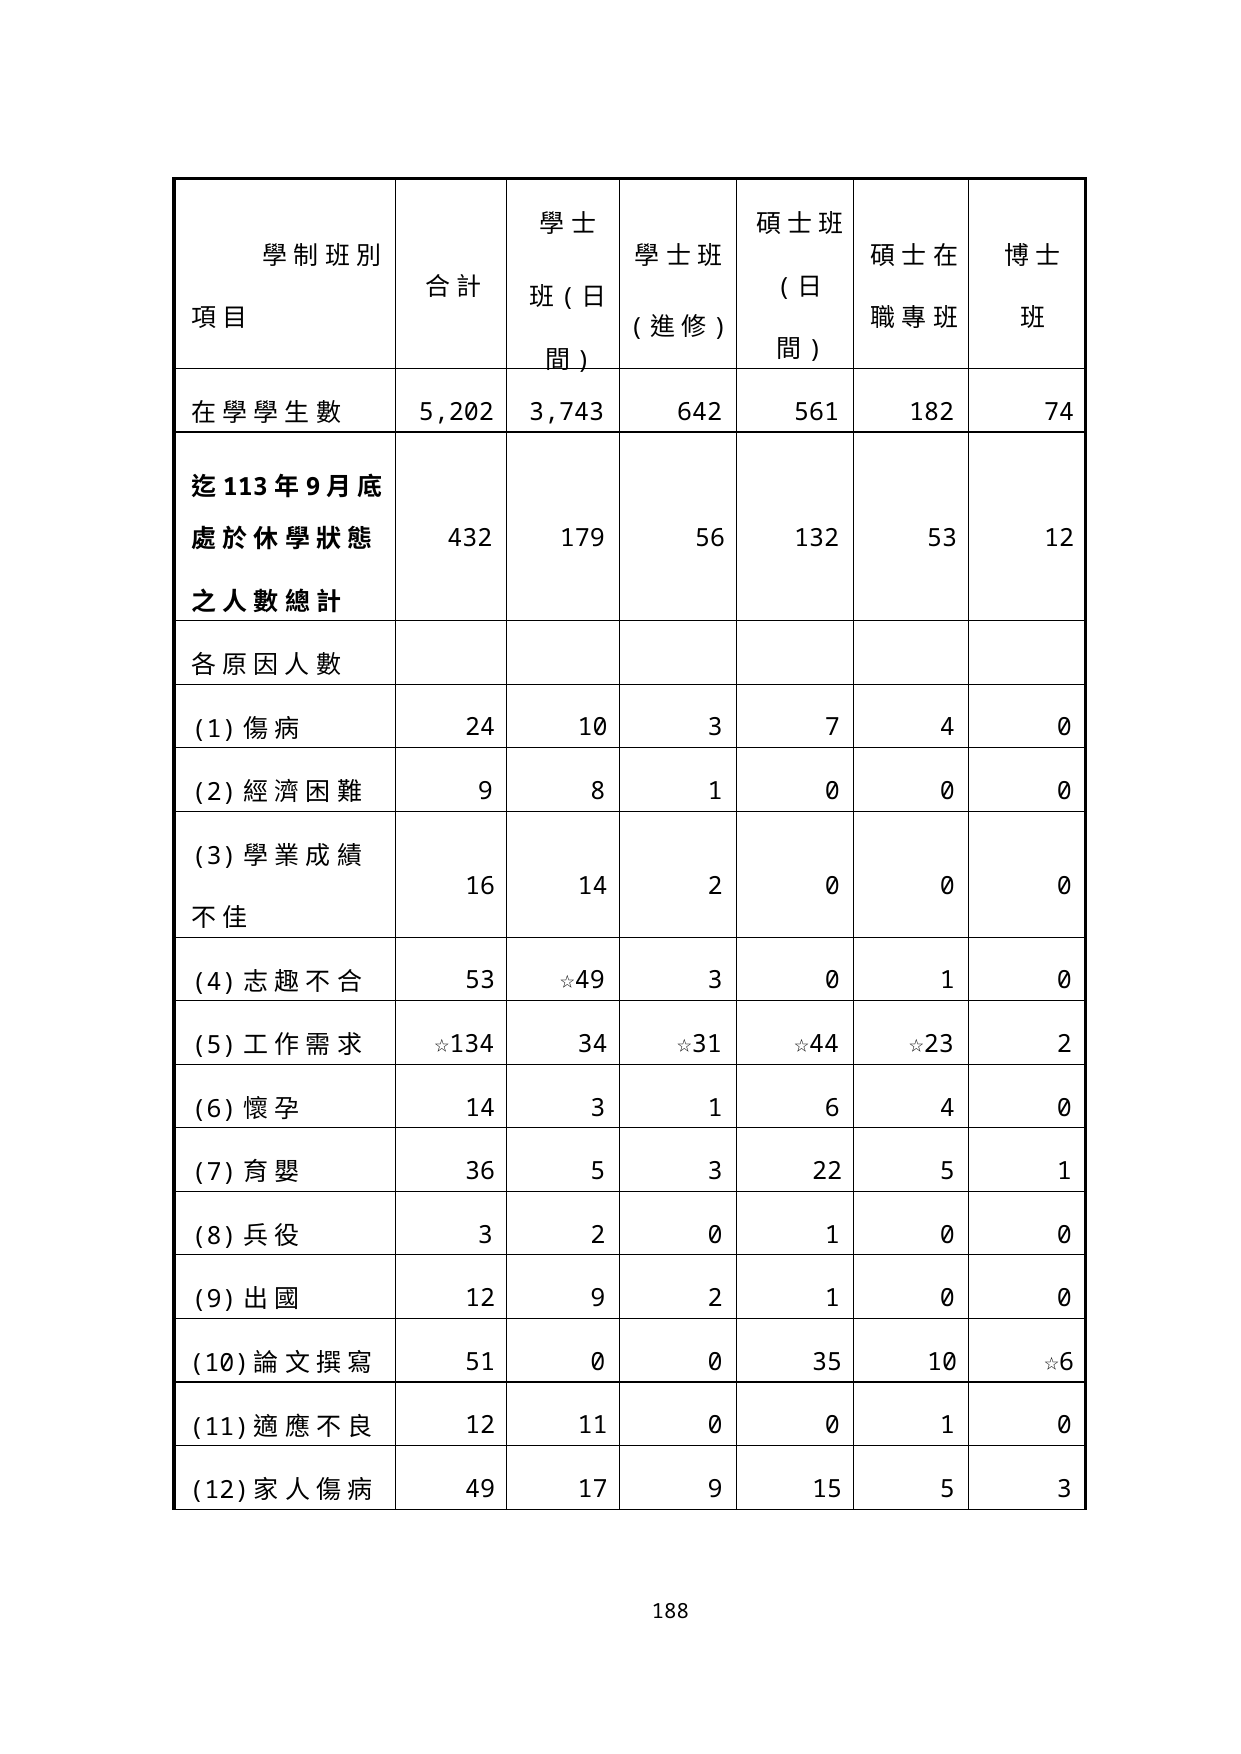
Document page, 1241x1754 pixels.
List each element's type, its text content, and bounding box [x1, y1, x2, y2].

table_cell 迄113年9月底處於休學狀態之人數總計 [176, 433, 395, 620]
table_cell 36 [396, 1128, 506, 1191]
table_cell 132 [737, 433, 853, 620]
table_cell 49 [396, 1446, 506, 1508]
table_cell 0 [969, 1065, 1084, 1127]
table_cell 5 [854, 1446, 968, 1508]
table_cell 12 [969, 433, 1084, 620]
table_cell 6 [737, 1065, 853, 1127]
table_header 碩士班(日間) [737, 180, 853, 368]
table_header 博士班 [969, 180, 1084, 368]
table_cell 0 [854, 748, 968, 811]
table_cell 7 [737, 685, 853, 747]
table_cell 10 [507, 685, 619, 747]
table_cell 0 [969, 938, 1084, 1000]
table_cell 74 [969, 369, 1084, 431]
table_cell ☆23 [854, 1001, 968, 1064]
table_cell 在學學生數 [176, 369, 395, 431]
table_header 學制班別 項目 [176, 180, 395, 368]
table_cell 9 [396, 748, 506, 811]
table_cell 1 [737, 1192, 853, 1254]
table_cell (11)適應不良 [176, 1383, 395, 1445]
table_cell 3 [620, 938, 736, 1000]
table_cell 16 [396, 812, 506, 937]
table_cell ☆134 [396, 1001, 506, 1064]
table_cell 432 [396, 433, 506, 620]
table_cell (10)論文撰寫 [176, 1319, 395, 1381]
table_cell [969, 621, 1084, 683]
table_cell 12 [396, 1383, 506, 1445]
table_header 學士班(日間) [507, 180, 619, 368]
table_cell [737, 621, 853, 683]
table_cell (8)兵役 [176, 1192, 395, 1254]
table_cell (9)出國 [176, 1255, 395, 1318]
table_cell 0 [620, 1192, 736, 1254]
table_cell 51 [396, 1319, 506, 1381]
table_cell (3)學業成績不佳 [176, 812, 395, 937]
table_cell ☆49 [507, 938, 619, 1000]
table_cell 53 [396, 938, 506, 1000]
table_cell 22 [737, 1128, 853, 1191]
table_cell (7)育嬰 [176, 1128, 395, 1191]
table_cell (1)傷病 [176, 685, 395, 747]
table_cell 5 [507, 1128, 619, 1191]
table_cell 0 [969, 1255, 1084, 1318]
table_cell 34 [507, 1001, 619, 1064]
table_cell 5 [854, 1128, 968, 1191]
table_cell 1 [969, 1128, 1084, 1191]
table_cell 3 [620, 685, 736, 747]
table_cell [396, 621, 506, 683]
table_cell 12 [396, 1255, 506, 1318]
table_cell 1 [620, 748, 736, 811]
table_cell 3 [969, 1446, 1084, 1508]
table_cell 17 [507, 1446, 619, 1508]
table_cell 0 [737, 1383, 853, 1445]
table_cell 5,202 [396, 369, 506, 431]
table_cell 14 [396, 1065, 506, 1127]
table_cell 0 [969, 1383, 1084, 1445]
table_cell 0 [507, 1319, 619, 1381]
table_cell 1 [854, 1383, 968, 1445]
table_cell 0 [854, 1255, 968, 1318]
table_cell 56 [620, 433, 736, 620]
table_cell 4 [854, 1065, 968, 1127]
table_cell 0 [969, 812, 1084, 937]
table_cell 35 [737, 1319, 853, 1381]
table_header 合計 [396, 180, 506, 368]
table_cell 0 [737, 938, 853, 1000]
table_header 碩士在職專班 [854, 180, 968, 368]
table_cell 179 [507, 433, 619, 620]
table_cell 53 [854, 433, 968, 620]
table_cell 8 [507, 748, 619, 811]
table_cell 1 [737, 1255, 853, 1318]
table_cell 182 [854, 369, 968, 431]
table_cell [507, 621, 619, 683]
table_cell (6)懷孕 [176, 1065, 395, 1127]
table_cell 2 [969, 1001, 1084, 1064]
table_cell 3,743 [507, 369, 619, 431]
table_cell (4)志趣不合 [176, 938, 395, 1000]
table_cell ☆6 [969, 1319, 1084, 1381]
table_cell 14 [507, 812, 619, 937]
table_cell 3 [620, 1128, 736, 1191]
table_cell 4 [854, 685, 968, 747]
table_cell 11 [507, 1383, 619, 1445]
table_cell 3 [396, 1192, 506, 1254]
table_cell [620, 621, 736, 683]
table_cell 0 [737, 812, 853, 937]
table_cell 642 [620, 369, 736, 431]
table_cell 0 [854, 1192, 968, 1254]
table_cell 2 [620, 812, 736, 937]
table_cell 1 [620, 1065, 736, 1127]
table_cell 0 [620, 1319, 736, 1381]
table_cell 561 [737, 369, 853, 431]
table_cell 15 [737, 1446, 853, 1508]
table_cell 0 [969, 1192, 1084, 1254]
table_cell 0 [969, 685, 1084, 747]
table_cell 各原因人數 [176, 621, 395, 683]
table_cell 9 [507, 1255, 619, 1318]
table_cell 10 [854, 1319, 968, 1381]
table_cell (2)經濟困難 [176, 748, 395, 811]
table_header 學士班(進修) [620, 180, 736, 368]
table_cell 24 [396, 685, 506, 747]
table_cell ☆31 [620, 1001, 736, 1064]
table_cell 0 [737, 748, 853, 811]
table_cell [854, 621, 968, 683]
table_cell 0 [854, 812, 968, 937]
table_cell 0 [969, 748, 1084, 811]
table_cell 0 [620, 1383, 736, 1445]
table_cell ☆44 [737, 1001, 853, 1064]
table_cell 1 [854, 938, 968, 1000]
table_cell (12)家人傷病 [176, 1446, 395, 1508]
table_cell 9 [620, 1446, 736, 1508]
table_cell 2 [507, 1192, 619, 1254]
table_cell (5)工作需求 [176, 1001, 395, 1064]
table_cell 3 [507, 1065, 619, 1127]
table_cell 2 [620, 1255, 736, 1318]
